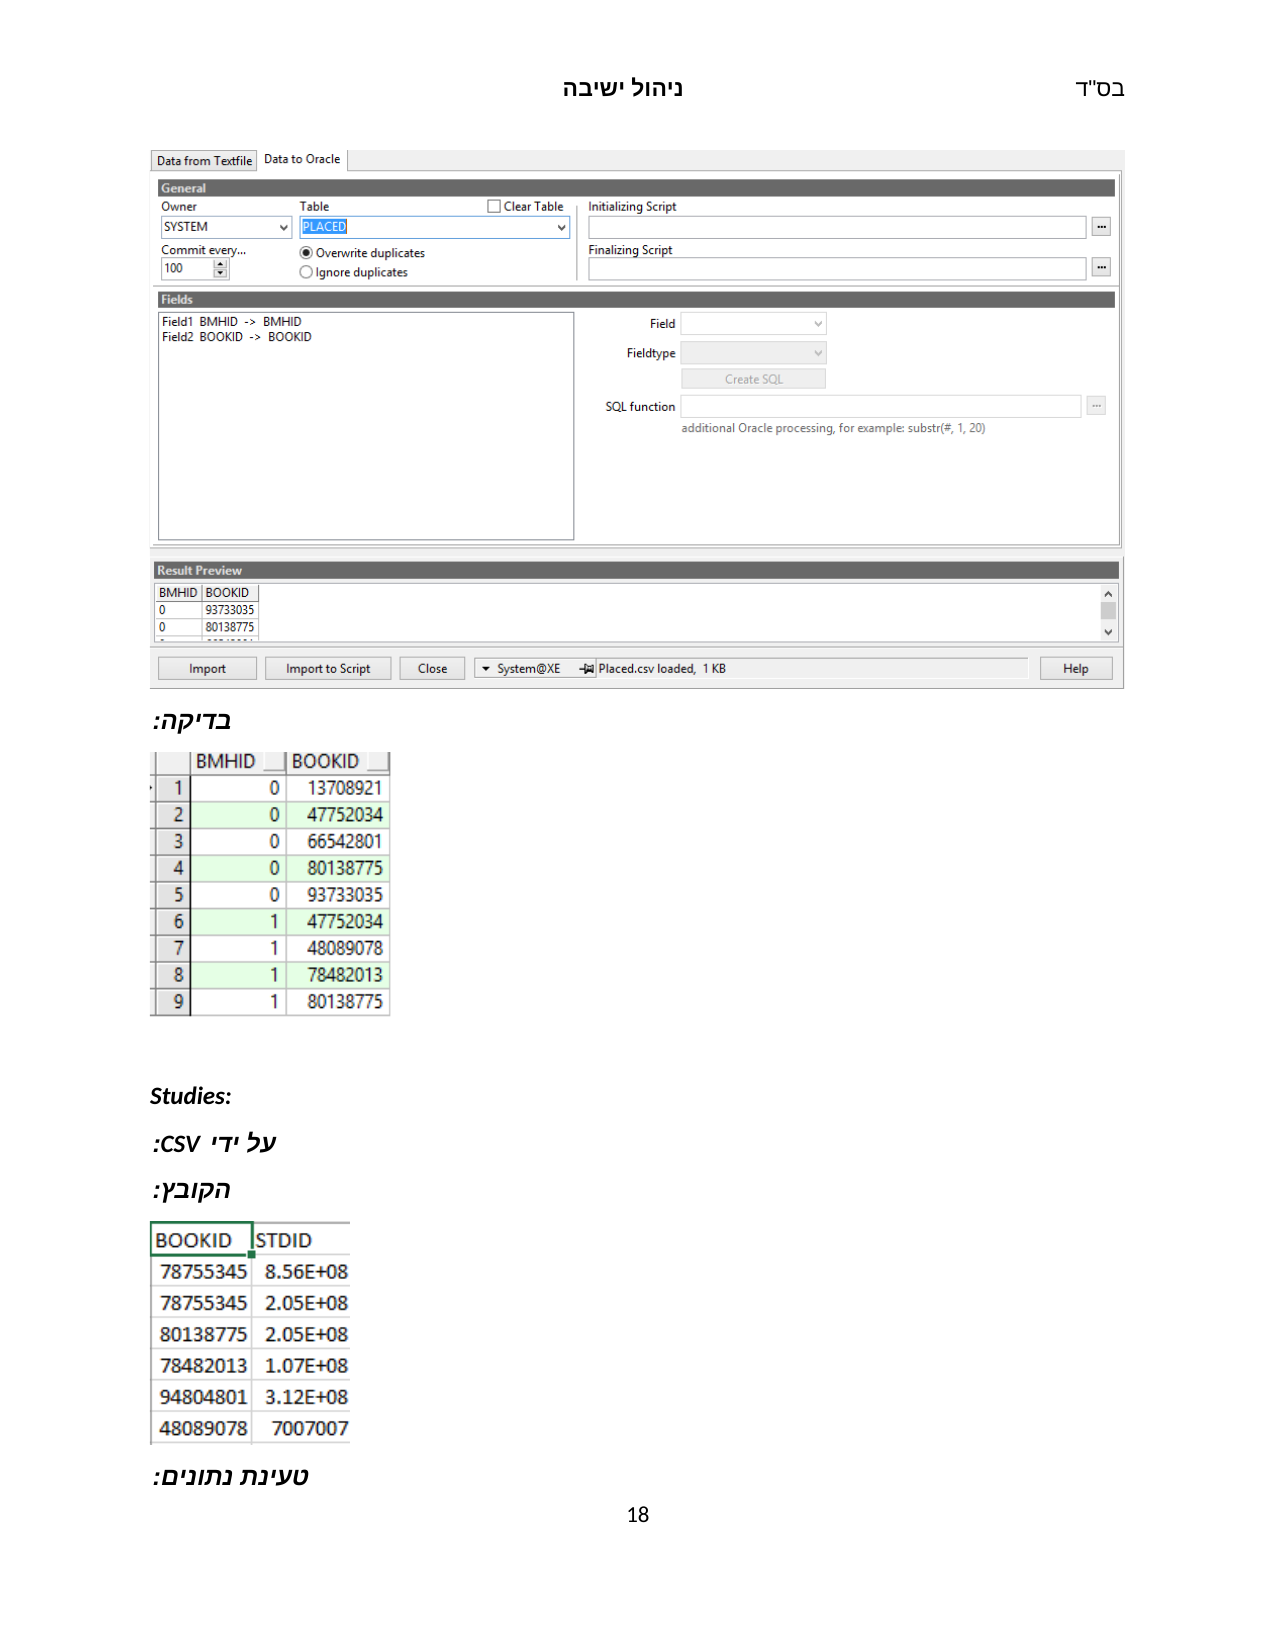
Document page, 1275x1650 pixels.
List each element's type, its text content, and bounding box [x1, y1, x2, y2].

text טעינת נתונים: [150, 1462, 1125, 1491]
text הקובץ: [150, 1176, 1125, 1204]
text על ידי CSV: [150, 1128, 1125, 1158]
text בדיקה: [150, 706, 1125, 735]
text Studies: [150, 1080, 1125, 1111]
